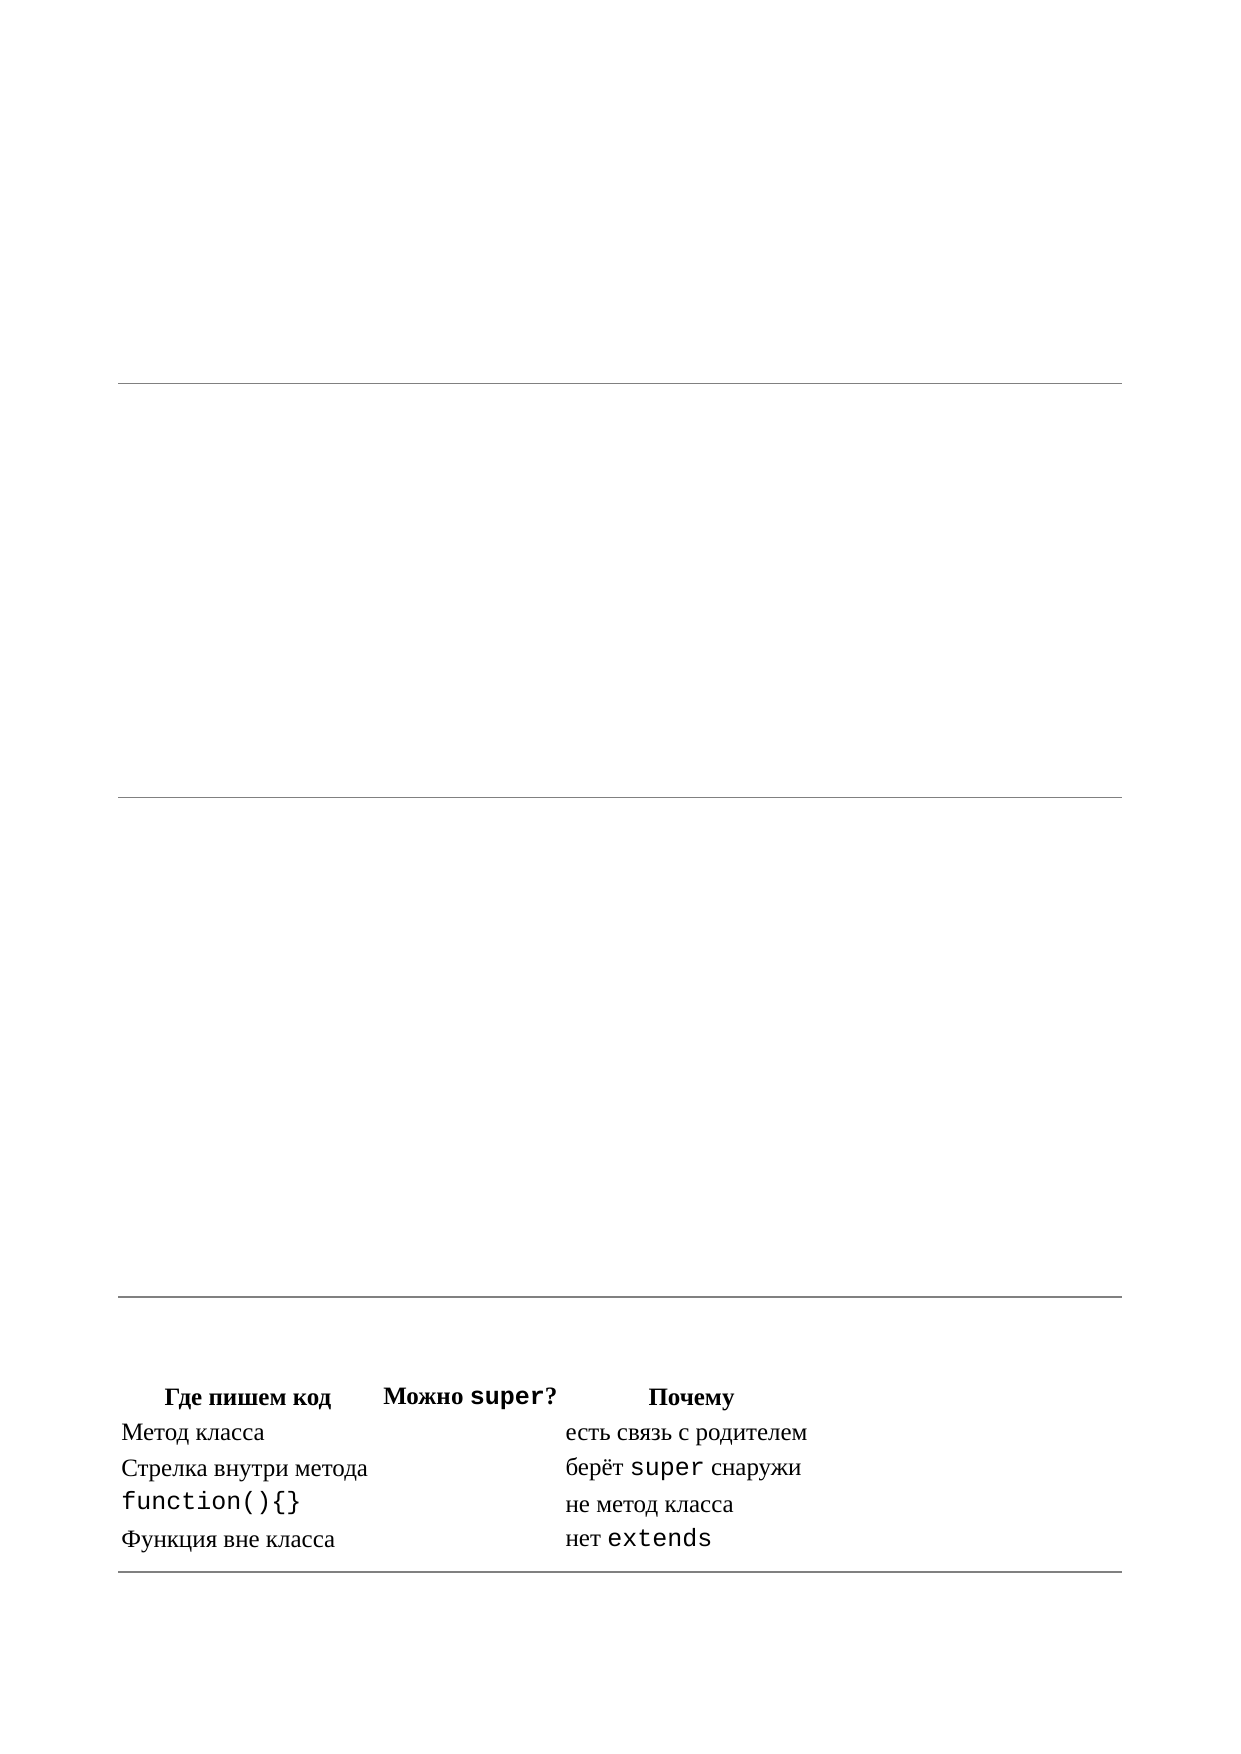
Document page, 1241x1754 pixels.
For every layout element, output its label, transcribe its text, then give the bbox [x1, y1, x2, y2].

list не создаёт своего super [162, 1134, 1122, 1165]
subtitle 5. Почему нельзя в обычной функции [118, 400, 1122, 443]
table_header Можно super? [378, 1378, 562, 1414]
text class B extends A { [118, 160, 1122, 183]
text class B extends A { [118, 878, 1122, 902]
subtitle 6. Почему стрелка работает внутри метода [118, 814, 1122, 857]
table_cell ❌ [378, 1486, 562, 1520]
subtitle 7. Важное сравнение (ключевая таблица) [118, 1314, 1122, 1357]
text super.hi(); // ✅ [118, 243, 1122, 267]
text } [118, 285, 1122, 309]
table_cell ✅ [378, 1415, 562, 1449]
table_header Почему [563, 1378, 820, 1414]
text } [118, 1003, 1122, 1027]
table_header Где пишем код [118, 1378, 377, 1414]
text super.hi(); // ❌ SyntaxError [118, 506, 1122, 530]
table_cell есть связь с родителем [563, 1415, 820, 1449]
list берёт super из метода hi [162, 1184, 1122, 1215]
text Стрелка: [118, 1087, 1122, 1116]
table_cell берёт super снаружи [563, 1449, 820, 1486]
list JS не знает, что такое super в этом месте [162, 732, 1122, 763]
text } [118, 327, 1122, 351]
table_cell Функция вне класса [118, 1520, 377, 1557]
table_cell Метод класса [118, 1415, 377, 1449]
table_cell ✅ [378, 1449, 562, 1486]
text setTimeout(() => super.hi(), 1000); [118, 962, 1122, 985]
text } [118, 548, 1122, 572]
table_cell не метод класса [563, 1486, 820, 1520]
list у неё нет информации о родителе [162, 685, 1122, 714]
list функция не принадлежит классу [162, 637, 1122, 666]
text Поэтому это исключение, а не правило. [118, 1234, 1122, 1263]
table_cell нет extends [563, 1520, 820, 1557]
table_cell Стрелка внутри метода [118, 1449, 377, 1486]
table_cell ❌ [378, 1520, 562, 1557]
text } [118, 1045, 1122, 1069]
table_cell function(){} [118, 1486, 377, 1520]
text function test() { [118, 464, 1122, 488]
text hi() { [118, 920, 1122, 943]
text hi() { [118, 202, 1122, 225]
text Потому что: [118, 590, 1122, 618]
